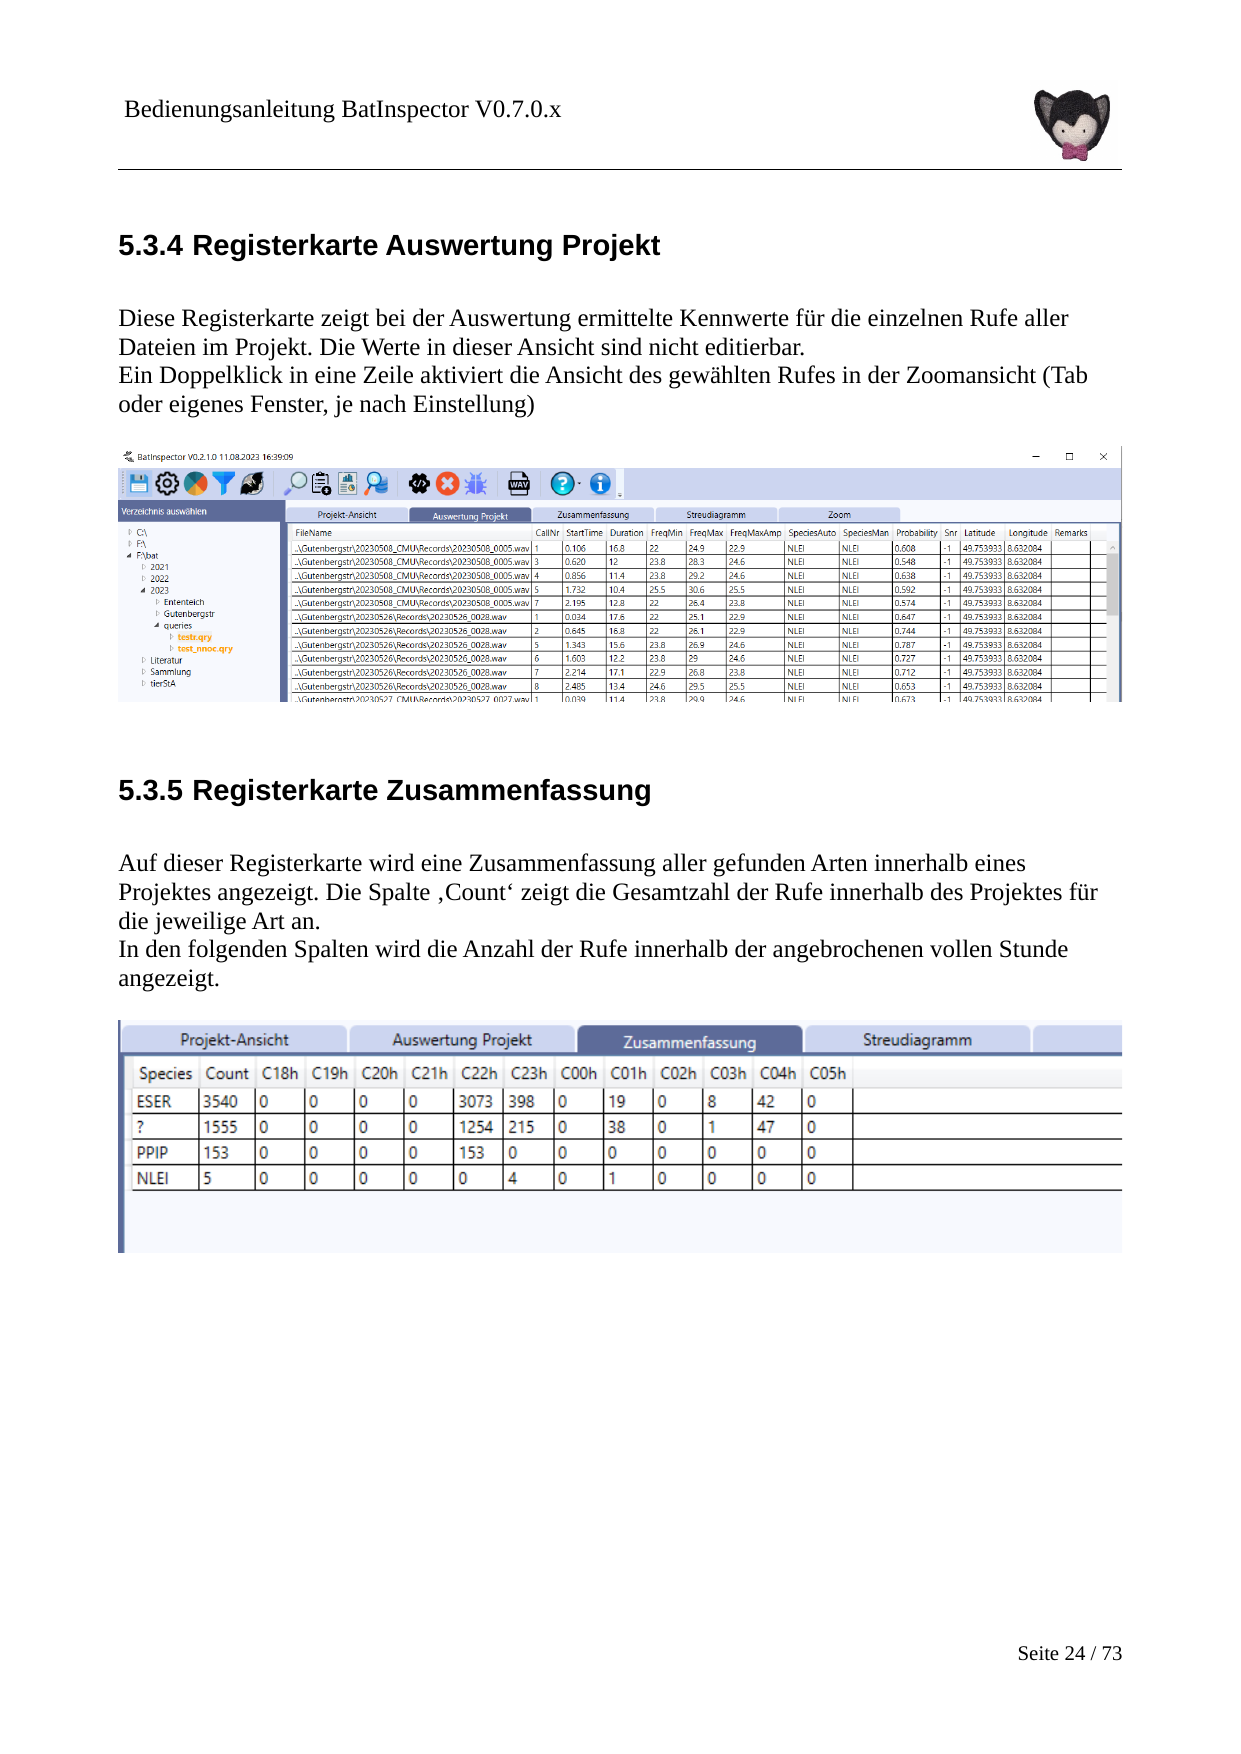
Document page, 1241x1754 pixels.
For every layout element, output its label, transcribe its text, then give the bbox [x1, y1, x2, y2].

picture [118, 1020, 1123, 1253]
text Auf dieser Registerkarte wird eine Zusammenfassung aller gefunden Arten innerhalb eines Projektes angezeigt. Die Spalte ‚Count‘ zeigt die Gesamtzahl der Rufe innerhalb des Projektes für die jeweilige Art an. [118, 848, 1122, 934]
subtitle Registerkarte Zusammenfassung [118, 773, 1122, 807]
text Ein Doppelklick in eine Zeile aktiviert die Ansicht des gewählten Rufes in der Zoomansicht (Tab oder eigenes Fenster, je nach Einstellung) [118, 361, 1122, 418]
picture [118, 446, 1123, 702]
text Diese Registerkarte zeigt bei der Auswertung ermittelte Kennwerte für die einzelnen Rufe aller Dateien im Projekt. Die Werte in dieser Ansicht sind nicht editierbar. [118, 303, 1122, 361]
subtitle Registerkarte Auswertung Projekt [118, 228, 1122, 262]
picture [1030, 80, 1119, 169]
text In den folgenden Spalten wird die Anzahl der Rufe innerhalb der angebrochenen vollen Stunde angezeigt. [118, 934, 1122, 992]
